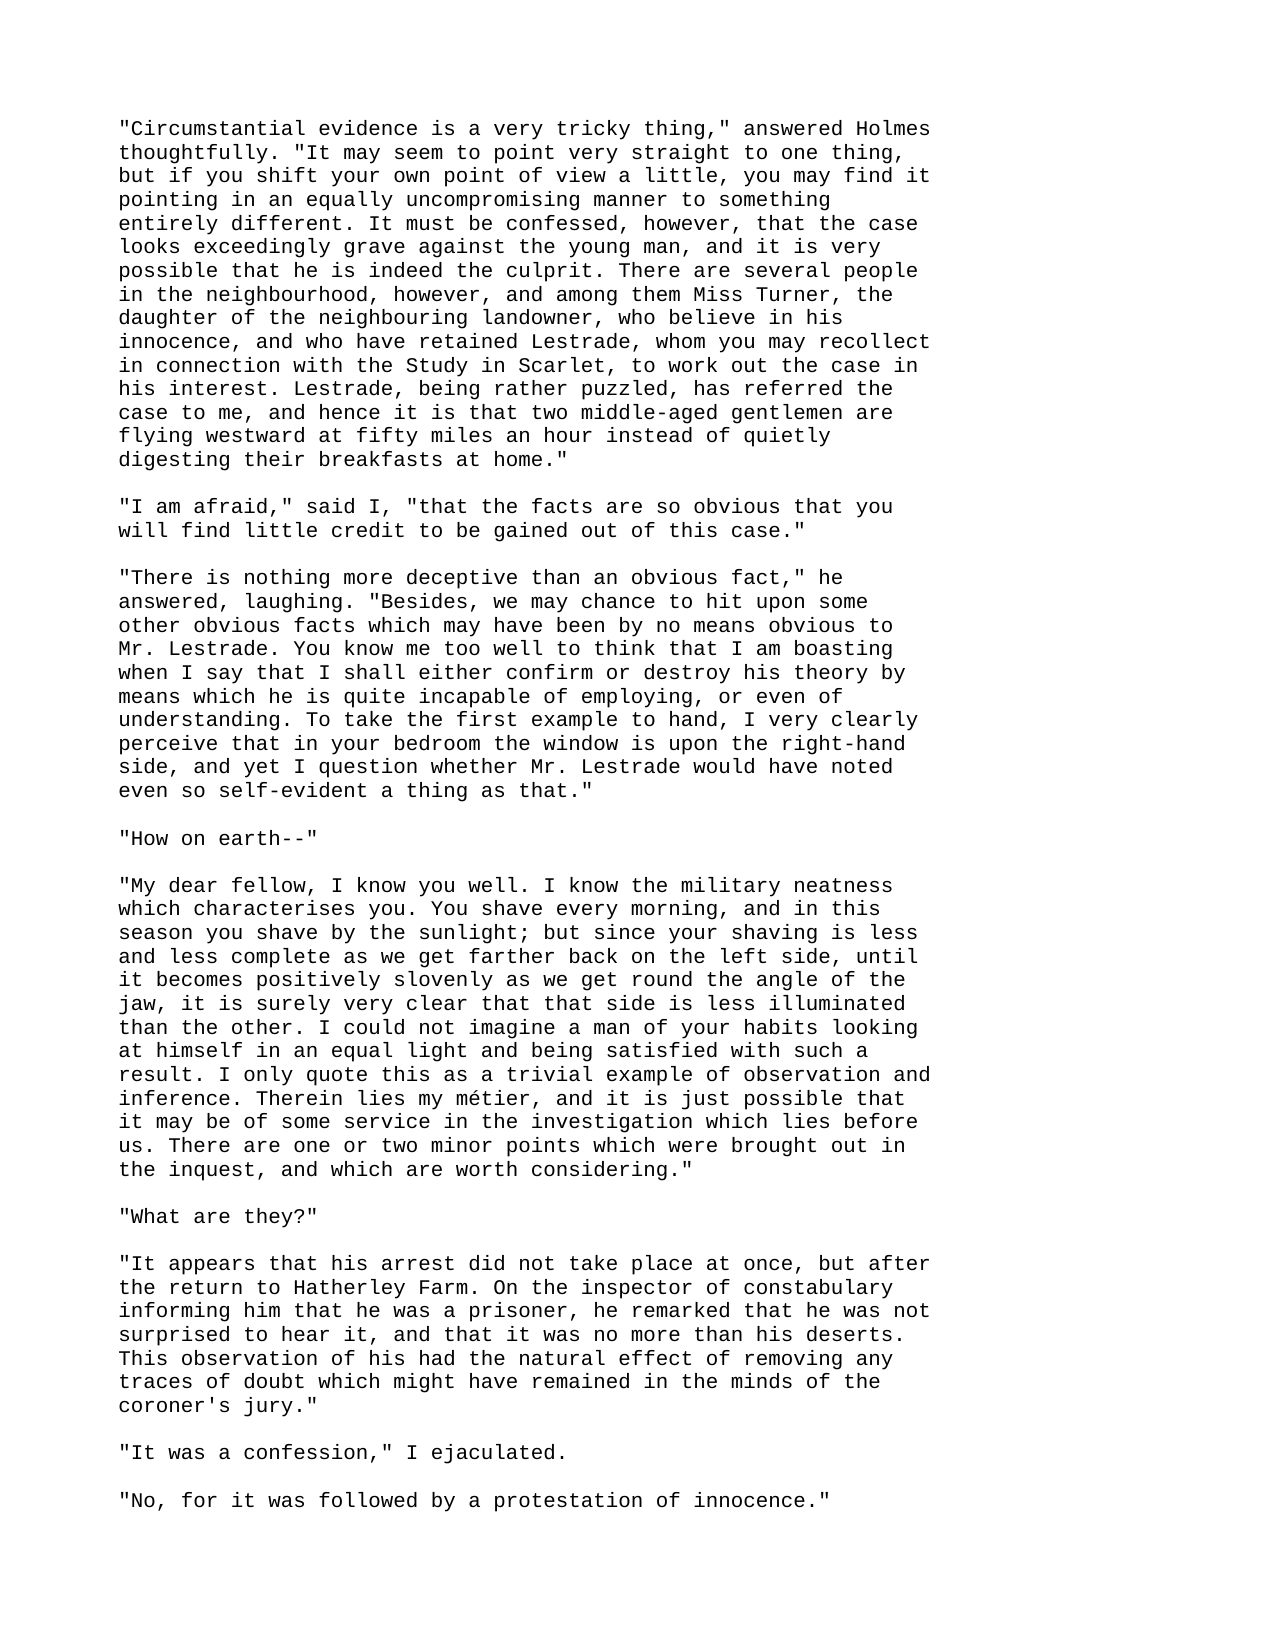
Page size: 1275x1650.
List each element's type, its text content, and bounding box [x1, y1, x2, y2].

text jaw, it is surely very clear that that side is less illuminated [118, 993, 1157, 1017]
text the return to Hatherley Farm. On the inspector of constabulary [118, 1277, 1157, 1300]
text flying westward at fifty miles an hour instead of quietly [118, 426, 1157, 449]
text when I say that I shall either confirm or destroy his theory by [118, 662, 1157, 686]
text looks exceedingly grave against the young man, and it is very [118, 236, 1157, 260]
text "How on earth--" [118, 827, 1157, 851]
text case to me, and hence it is that two middle-aged gentlemen are [118, 402, 1157, 426]
text understanding. To take the first example to hand, I very clearly [118, 709, 1157, 733]
text side, and yet I question whether Mr. Lestrade would have noted [118, 757, 1157, 780]
text in connection with the Study in Scarlet, to work out the case in [118, 354, 1157, 378]
text his interest. Lestrade, being rather puzzled, has referred the [118, 378, 1157, 402]
text means which he is quite incapable of employing, or even of [118, 686, 1157, 709]
text inference. Therein lies my métier, and it is just possible that [118, 1088, 1157, 1111]
text "Circumstantial evidence is a very tricky thing," answered Holmes [118, 118, 1157, 142]
text which characterises you. You shave every morning, and in this [118, 898, 1157, 922]
text season you shave by the sunlight; but since your shaving is less [118, 922, 1157, 946]
text the inquest, and which are worth considering." [118, 1158, 1157, 1182]
text other obvious facts which may have been by no means obvious to [118, 615, 1157, 638]
text than the other. I could not imagine a man of your habits looking [118, 1017, 1157, 1040]
text perceive that in your bedroom the window is upon the right-hand [118, 733, 1157, 757]
text answered, laughing. "Besides, we may chance to hit upon some [118, 591, 1157, 615]
text thoughtfully. "It may seem to point very straight to one thing, [118, 142, 1157, 165]
text Mr. Lestrade. You know me too well to think that I am boasting [118, 638, 1157, 662]
text This observation of his had the natural effect of removing any [118, 1348, 1157, 1371]
text "No, for it was followed by a protestation of innocence." [118, 1489, 1157, 1513]
text pointing in an equally uncompromising manner to something [118, 189, 1157, 213]
text "I am afraid," said I, "that the facts are so obvious that you [118, 496, 1157, 520]
text even so self-evident a thing as that." [118, 780, 1157, 804]
text innocence, and who have retained Lestrade, whom you may recollect [118, 331, 1157, 354]
text "It was a confession," I ejaculated. [118, 1442, 1157, 1466]
text it becomes positively slovenly as we get round the angle of the [118, 969, 1157, 993]
text digesting their breakfasts at home." [118, 449, 1157, 473]
text but if you shift your own point of view a little, you may find it [118, 165, 1157, 189]
text informing him that he was a prisoner, he remarked that he was not [118, 1300, 1157, 1324]
text "It appears that his arrest did not take place at once, but after [118, 1253, 1157, 1277]
text daughter of the neighbouring landowner, who believe in his [118, 307, 1157, 331]
text it may be of some service in the investigation which lies before [118, 1111, 1157, 1135]
text result. I only quote this as a trivial example of observation and [118, 1064, 1157, 1088]
text us. There are one or two minor points which were brought out in [118, 1135, 1157, 1158]
text "What are they?" [118, 1206, 1157, 1229]
text and less complete as we get farther back on the left side, until [118, 946, 1157, 969]
text at himself in an equal light and being satisfied with such a [118, 1040, 1157, 1064]
text in the neighbourhood, however, and among them Miss Turner, the [118, 284, 1157, 307]
text will find little credit to be gained out of this case." [118, 520, 1157, 544]
text "There is nothing more deceptive than an obvious fact," he [118, 567, 1157, 591]
text surprised to hear it, and that it was no more than his deserts. [118, 1324, 1157, 1348]
text possible that he is indeed the culprit. There are several people [118, 260, 1157, 284]
text entirely different. It must be confessed, however, that the case [118, 213, 1157, 236]
text traces of doubt which might have remained in the minds of the [118, 1371, 1157, 1395]
text "My dear fellow, I know you well. I know the military neatness [118, 875, 1157, 898]
text coroner's jury." [118, 1395, 1157, 1419]
